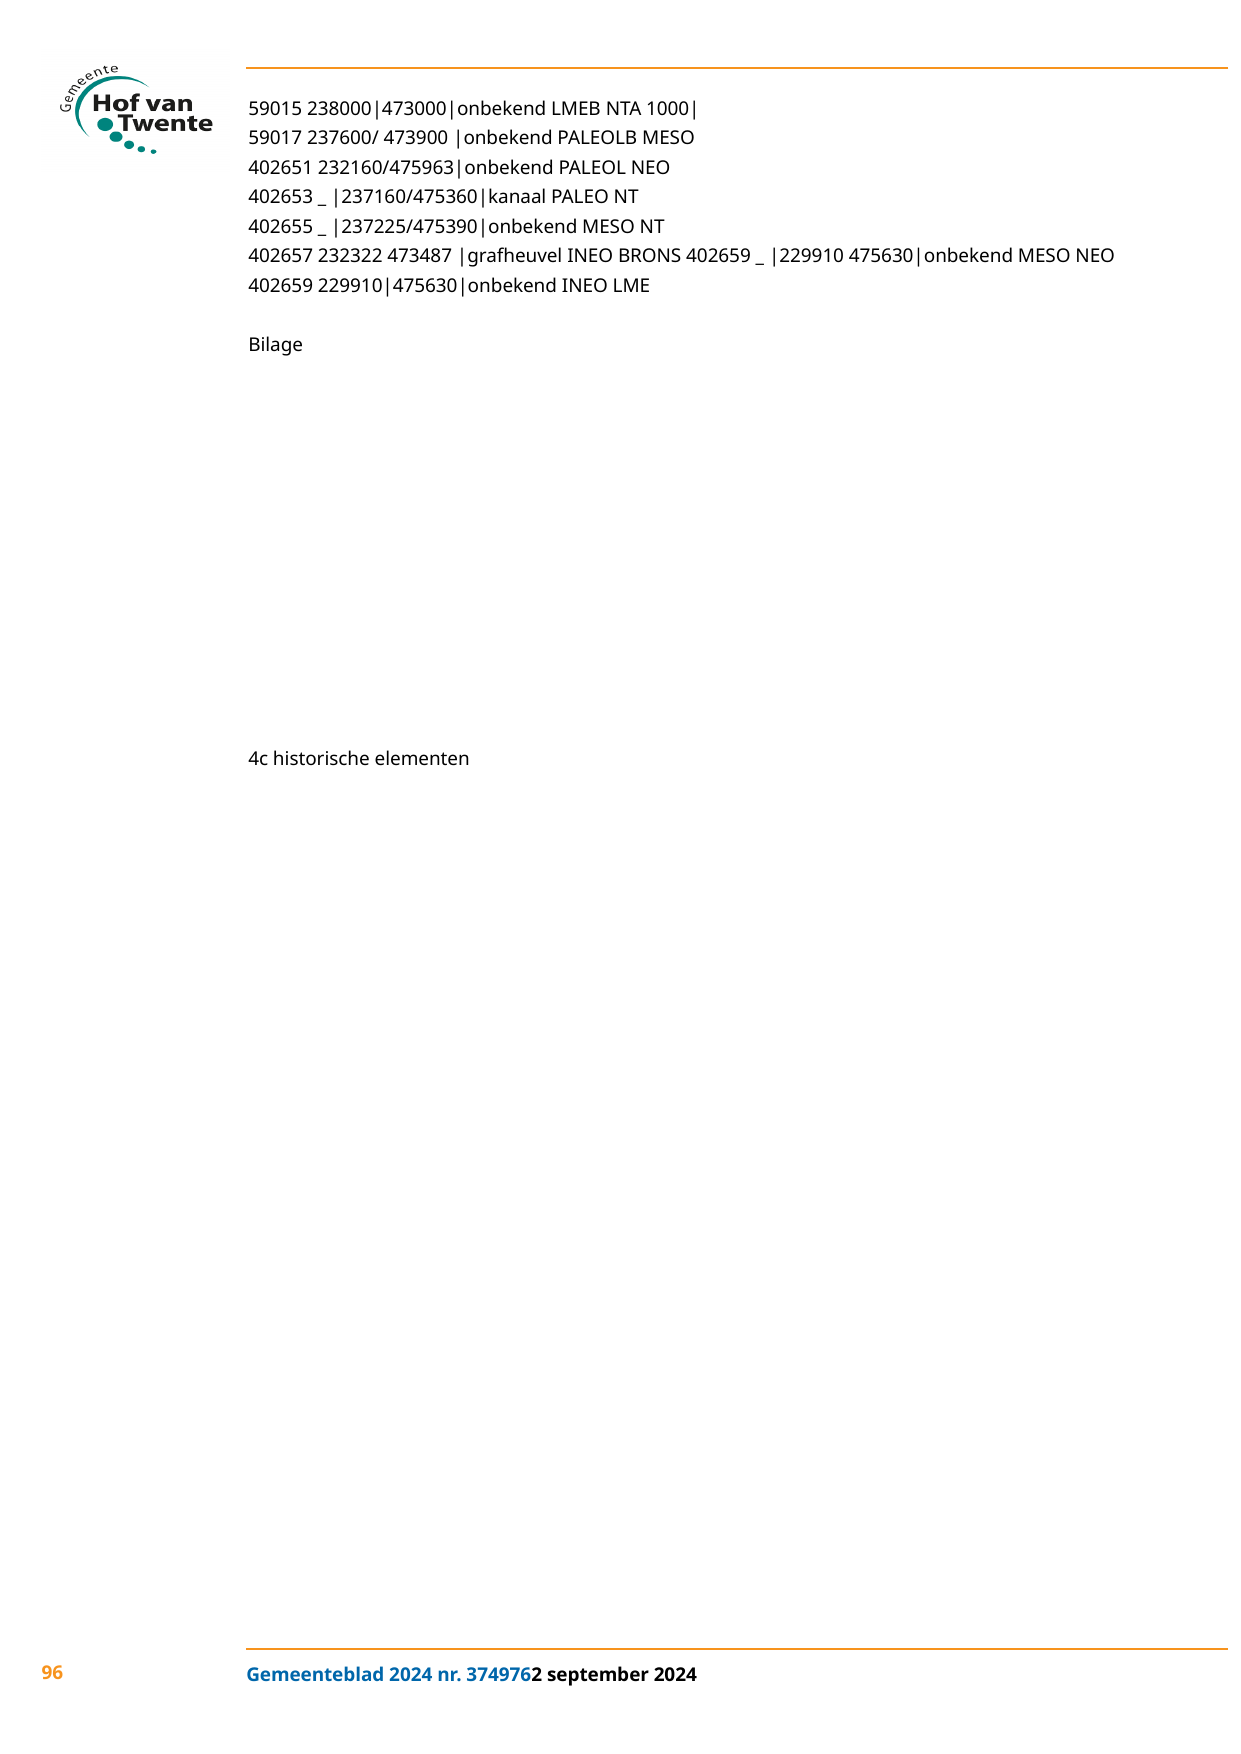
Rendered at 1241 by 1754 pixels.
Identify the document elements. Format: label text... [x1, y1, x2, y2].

text 59017 237600/ 473900 |onbekend PALEOLB MESO [248, 124, 1152, 150]
text Bilage [248, 331, 1152, 357]
text 402655 _ |237225/475390|onbekend MESO NT [248, 213, 1152, 239]
text 402651 232160/475963|onbekend PALEOL NEO [248, 154, 1152, 180]
text 402659 229910|475630|onbekend INEO LME [248, 272, 1152, 298]
text 4c historische elementen [248, 746, 1152, 771]
text 402653 _ |237160/475360|kanaal PALEO NT [248, 183, 1152, 209]
text 402657 232322 473487 |grafheuvel INEO BRONS 402659 _ |229910 475630|onbekend MESO NEO [248, 243, 1152, 268]
text 59015 238000|473000|onbekend LMEB NTA 1000| [248, 95, 1152, 121]
picture [41, 47, 231, 172]
